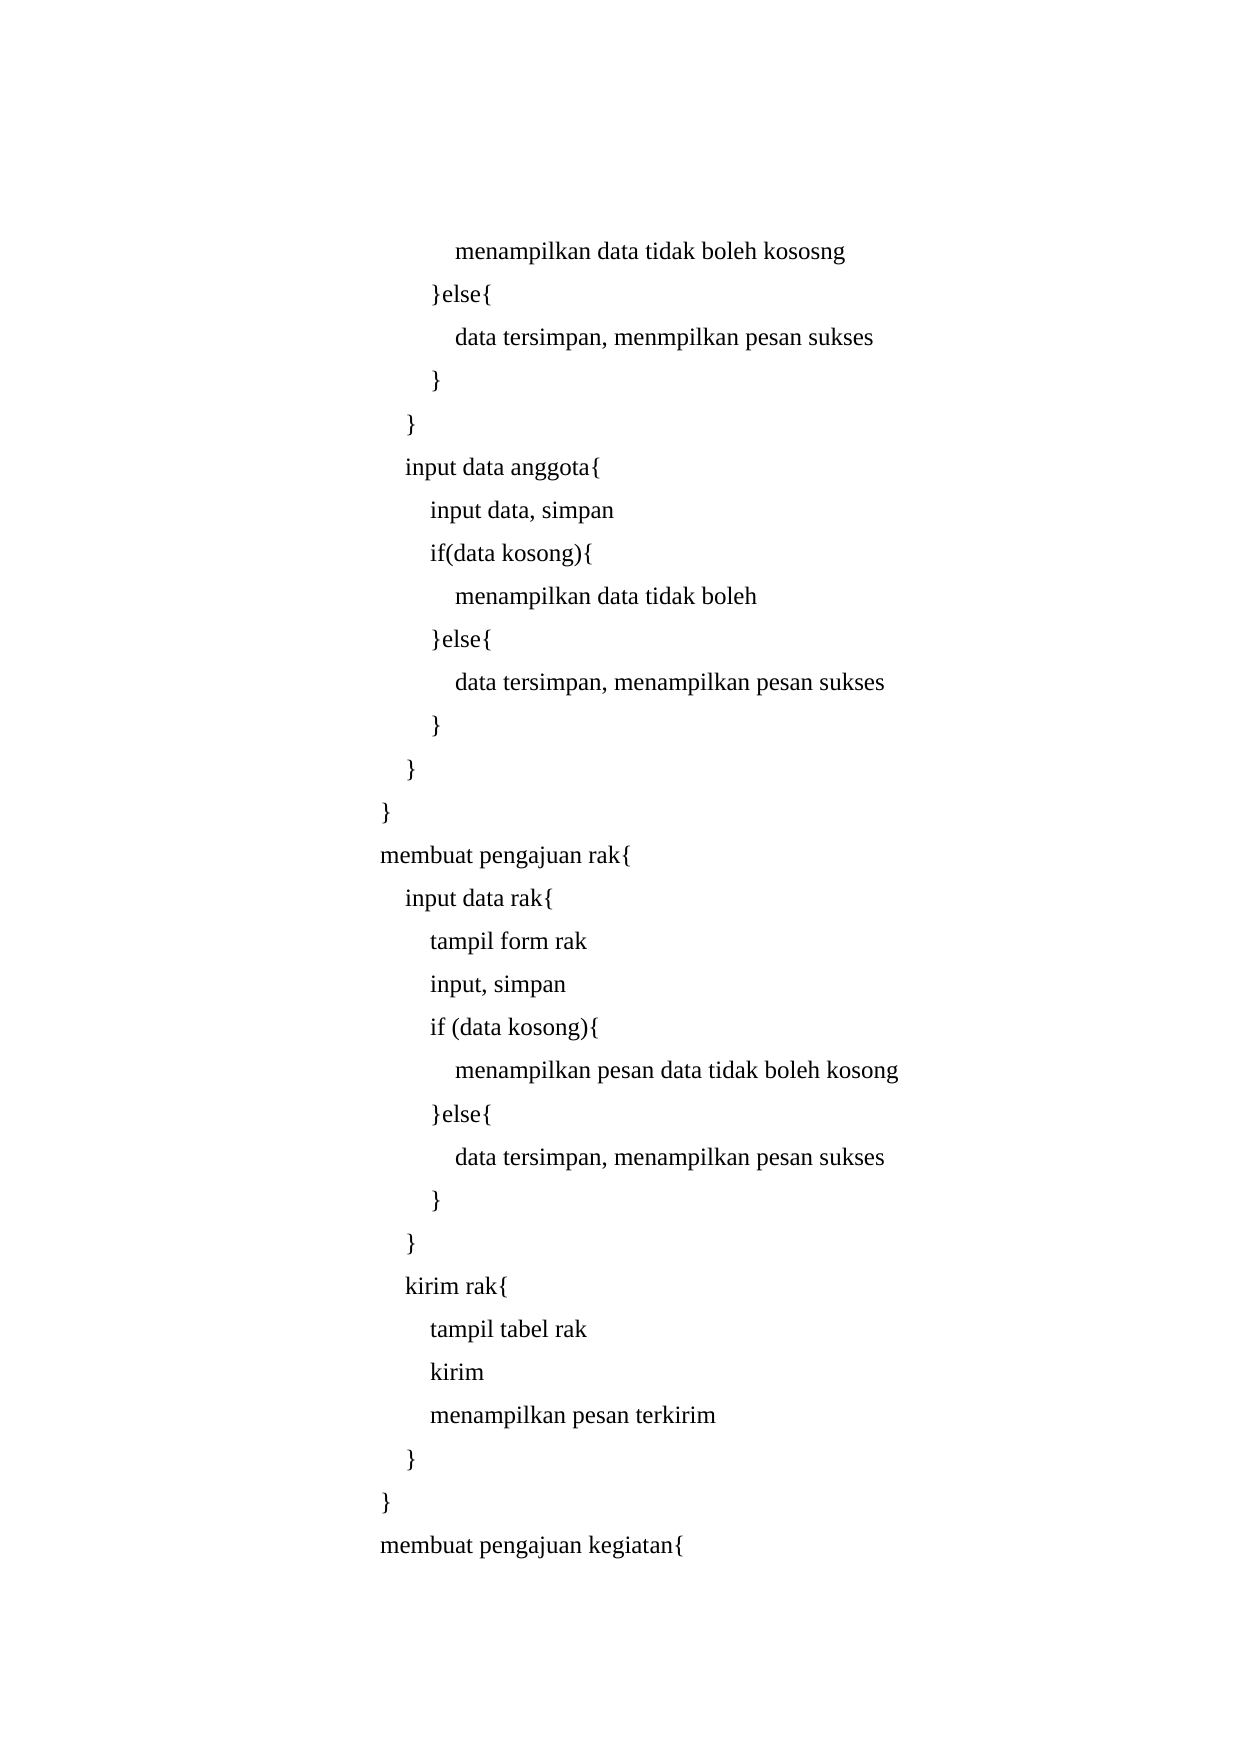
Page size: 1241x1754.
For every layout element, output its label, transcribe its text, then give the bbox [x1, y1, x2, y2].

text menampilkan pesan terkirim [330, 1401, 1063, 1429]
text if (data kosong){ [330, 1012, 1063, 1041]
text } [330, 1228, 1063, 1257]
text kirim rak{ [330, 1271, 1063, 1300]
text } [330, 1487, 1063, 1516]
text membuat pengajuan kegiatan{ [330, 1530, 1063, 1559]
text kirim [330, 1357, 1063, 1386]
text tampil tabel rak [330, 1314, 1063, 1343]
text } [330, 711, 1063, 739]
text input, simpan [330, 969, 1063, 998]
text data tersimpan, menampilkan pesan sukses [330, 667, 1063, 696]
text }else{ [330, 279, 1063, 308]
text }else{ [330, 1099, 1063, 1127]
text membuat pengajuan rak{ [330, 840, 1063, 869]
text } [330, 797, 1063, 826]
text } [330, 1185, 1063, 1214]
text menampilkan data tidak boleh kososng [330, 236, 1063, 265]
text } [330, 366, 1063, 394]
text } [330, 409, 1063, 437]
text } [330, 754, 1063, 782]
text tampil form rak [330, 926, 1063, 955]
text menampilkan pesan data tidak boleh kosong [330, 1056, 1063, 1084]
text data tersimpan, menampilkan pesan sukses [330, 1142, 1063, 1171]
text if(data kosong){ [330, 538, 1063, 567]
text }else{ [330, 624, 1063, 653]
text input data anggota{ [330, 452, 1063, 481]
text menampilkan data tidak boleh [330, 581, 1063, 610]
text data tersimpan, menmpilkan pesan sukses [330, 322, 1063, 351]
text input data rak{ [330, 883, 1063, 912]
text input data, simpan [330, 495, 1063, 524]
text } [330, 1444, 1063, 1472]
